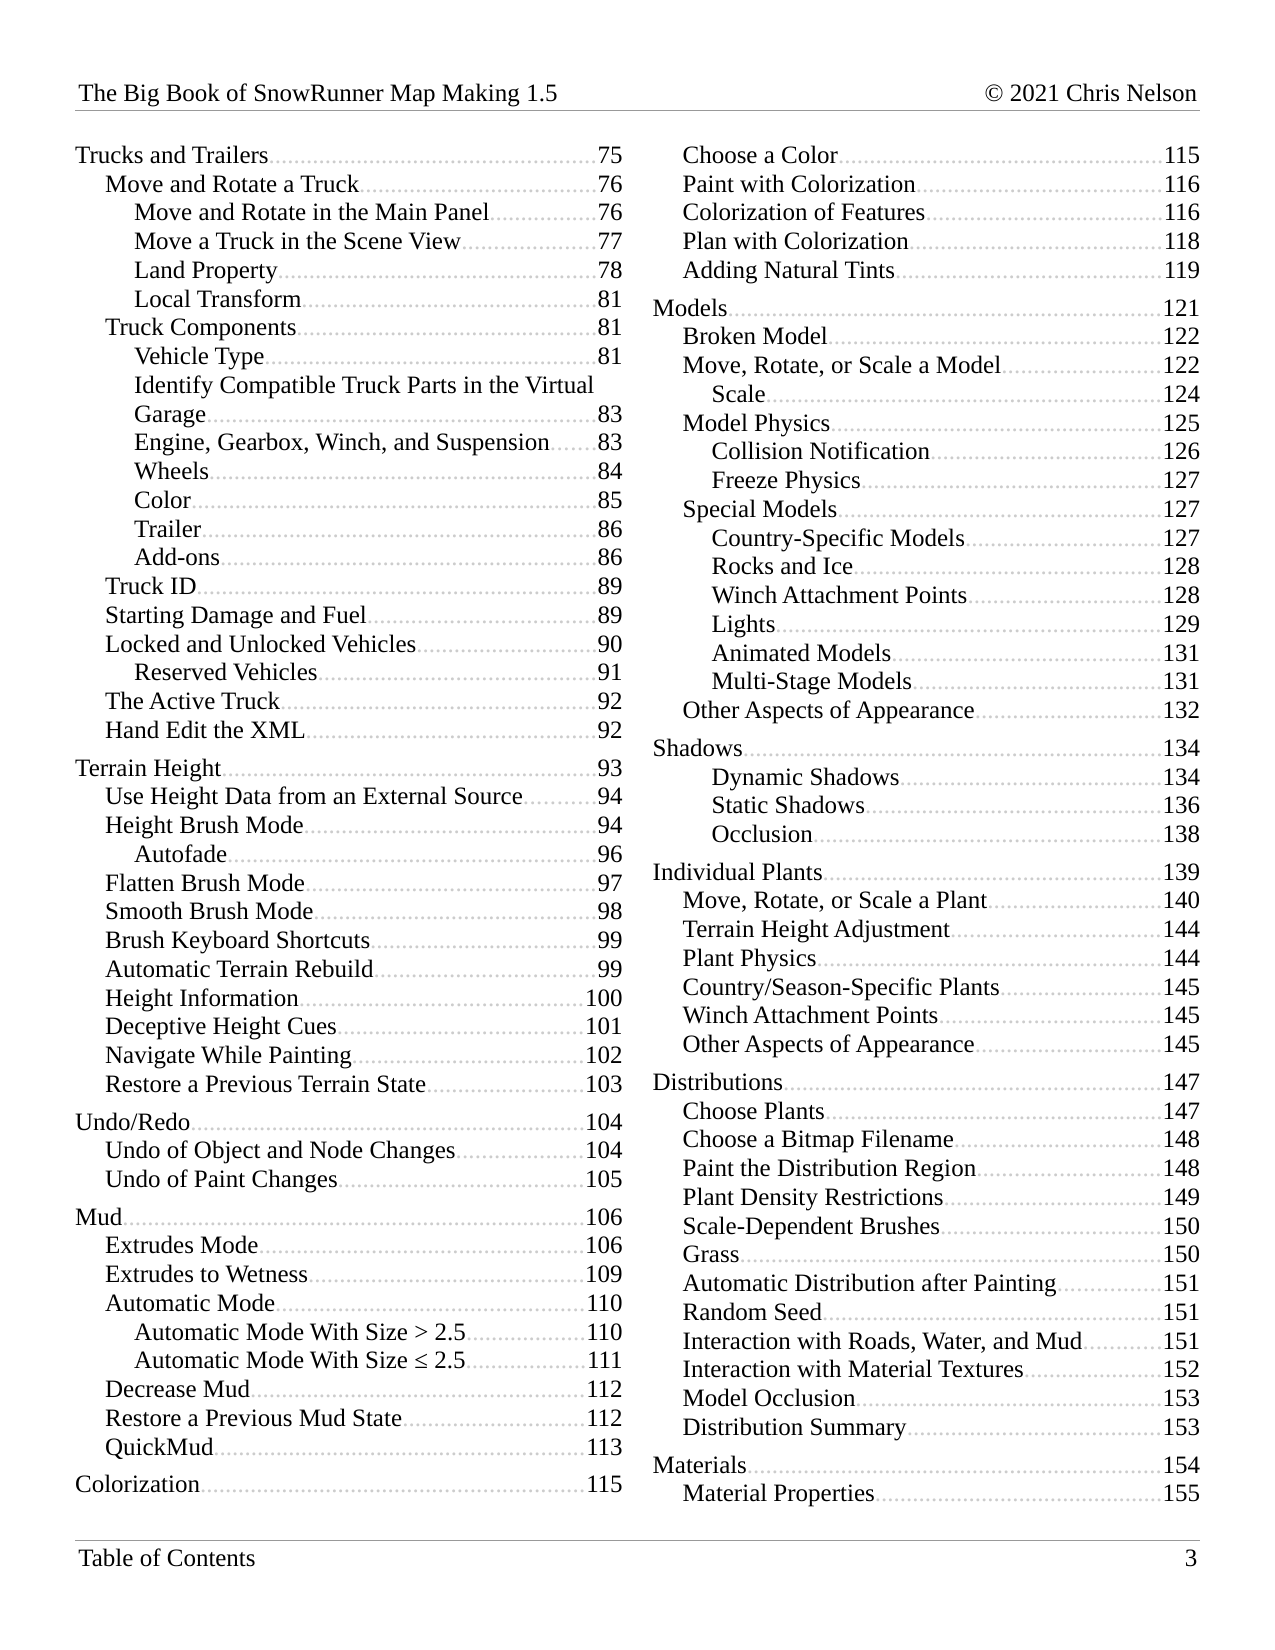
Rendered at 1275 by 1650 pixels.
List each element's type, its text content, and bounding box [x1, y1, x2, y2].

text Interaction with Material Textures 152 [682, 1354, 1200, 1383]
text Move and Rotate a Truck 76 [105, 169, 622, 197]
text Other Aspects of Appearance 132 [682, 695, 1200, 724]
text Local Transform 81 [134, 284, 622, 312]
text Individual Plants 139 [652, 857, 1200, 886]
text Shadows 134 [652, 733, 1200, 762]
text Collision Notification 126 [711, 436, 1200, 465]
text Reserved Vehicles 91 [134, 657, 622, 686]
text Starting Damage and Fuel 89 [105, 600, 622, 629]
text Winch Attachment Points 128 [711, 580, 1200, 609]
text Restore a Previous Terrain State 103 [105, 1069, 622, 1098]
text Undo/Redo 104 [75, 1107, 622, 1135]
text Adding Natural Tints 119 [682, 255, 1200, 284]
text Extrudes Mode 106 [105, 1231, 622, 1259]
text Models 121 [652, 293, 1200, 321]
text Truck Components 81 [105, 312, 622, 341]
text Autofade 96 [134, 839, 622, 868]
text Plant Physics 144 [682, 943, 1200, 972]
text Static Shadows 136 [711, 790, 1200, 819]
text Undo of Paint Changes 105 [105, 1164, 622, 1193]
text Flatten Brush Mode 97 [105, 868, 622, 896]
text Color 85 [134, 485, 622, 514]
text Distributions 147 [652, 1067, 1200, 1096]
text Choose a Bitmap Filename 148 [682, 1124, 1200, 1153]
text Paint with Colorization 116 [682, 169, 1200, 197]
text Brush Keyboard Shortcuts 99 [105, 925, 622, 954]
text Mud 106 [75, 1202, 622, 1231]
text Restore a Previous Mud State 112 [105, 1403, 622, 1432]
text Scale-Dependent Brushes 150 [682, 1211, 1200, 1239]
text Trailer 86 [134, 514, 622, 542]
text Materials 154 [652, 1450, 1200, 1478]
text Move a Truck in the Scene View 77 [134, 226, 622, 255]
text Scale 124 [711, 379, 1200, 408]
text Dynamic Shadows 134 [711, 762, 1200, 790]
text Interaction with Roads, Water, and Mud 151 [682, 1326, 1200, 1354]
text Undo of Object and Node Changes 104 [105, 1135, 622, 1164]
text Plant Density Restrictions 149 [682, 1182, 1200, 1211]
text Automatic Mode 110 [105, 1288, 622, 1317]
text Vehicle Type 81 [134, 341, 622, 370]
text Freeze Physics 127 [711, 465, 1200, 494]
text Lights 129 [711, 609, 1200, 638]
text Grass 150 [682, 1239, 1200, 1268]
text Paint the Distribution Region 148 [682, 1153, 1200, 1182]
text Deceptive Height Cues 101 [105, 1011, 622, 1040]
text Automatic Distribution after Painting 151 [682, 1268, 1200, 1297]
text Material Properties 155 [682, 1478, 1200, 1507]
text Height Information 100 [105, 983, 622, 1011]
text Trucks and Trailers 75 [75, 140, 622, 169]
text Colorization of Features 116 [682, 197, 1200, 226]
text Plan with Colorization 118 [682, 226, 1200, 255]
text Hand Edit the XML 92 [105, 715, 622, 744]
text Model Physics 125 [682, 408, 1200, 436]
text Colorization 115 [75, 1469, 622, 1498]
text Use Height Data from an External Source 94 [105, 781, 622, 810]
text Locked and Unlocked Vehicles 90 [105, 629, 622, 657]
text Random Seed 151 [682, 1297, 1200, 1326]
text Special Models 127 [682, 494, 1200, 523]
text Winch Attachment Points 145 [682, 1001, 1200, 1029]
text Truck ID 89 [105, 571, 622, 600]
text Extrudes to Wetness 109 [105, 1259, 622, 1288]
text Choose Plants 147 [682, 1096, 1200, 1124]
text Other Aspects of Appearance 145 [682, 1029, 1200, 1058]
text Smooth Brush Mode 98 [105, 896, 622, 925]
text Choose a Color 115 [682, 140, 1200, 169]
text Animated Models 131 [711, 638, 1200, 666]
text Country/Season-Specific Plants 145 [682, 972, 1200, 1001]
text Land Property 78 [134, 255, 622, 284]
text Move, Rotate, or Scale a Model 122 [682, 350, 1200, 379]
text Engine, Gearbox, Winch, and Suspension 83 [134, 427, 622, 456]
text Country-Specific Models 127 [711, 523, 1200, 551]
text Automatic Terrain Rebuild 99 [105, 954, 622, 983]
text Identify Compatible Truck Parts in the Virtual Garage 83 [134, 370, 622, 427]
text Add-ons 86 [134, 542, 622, 571]
text Automatic Mode With Size > 2.5 110 [134, 1317, 622, 1346]
text Rocks and Ice 128 [711, 551, 1200, 580]
text Terrain Height Adjustment 144 [682, 914, 1200, 943]
text Move and Rotate in the Main Panel 76 [134, 197, 622, 226]
text Decrease Mud 112 [105, 1374, 622, 1403]
text Distribution Summary 153 [682, 1412, 1200, 1441]
text Height Brush Mode 94 [105, 810, 622, 839]
text Terrain Height 93 [75, 753, 622, 781]
text Navigate While Painting 102 [105, 1040, 622, 1069]
text Multi-Stage Models 131 [711, 666, 1200, 695]
text Automatic Mode With Size ≤ 2.5 111 [134, 1346, 622, 1374]
text Move, Rotate, or Scale a Plant 140 [682, 886, 1200, 914]
text Model Occlusion 153 [682, 1383, 1200, 1412]
text Broken Model 122 [682, 321, 1200, 350]
text Occlusion 138 [711, 819, 1200, 848]
text QuickMud 113 [105, 1432, 622, 1461]
text The Active Truck 92 [105, 686, 622, 715]
text Wheels 84 [134, 456, 622, 485]
